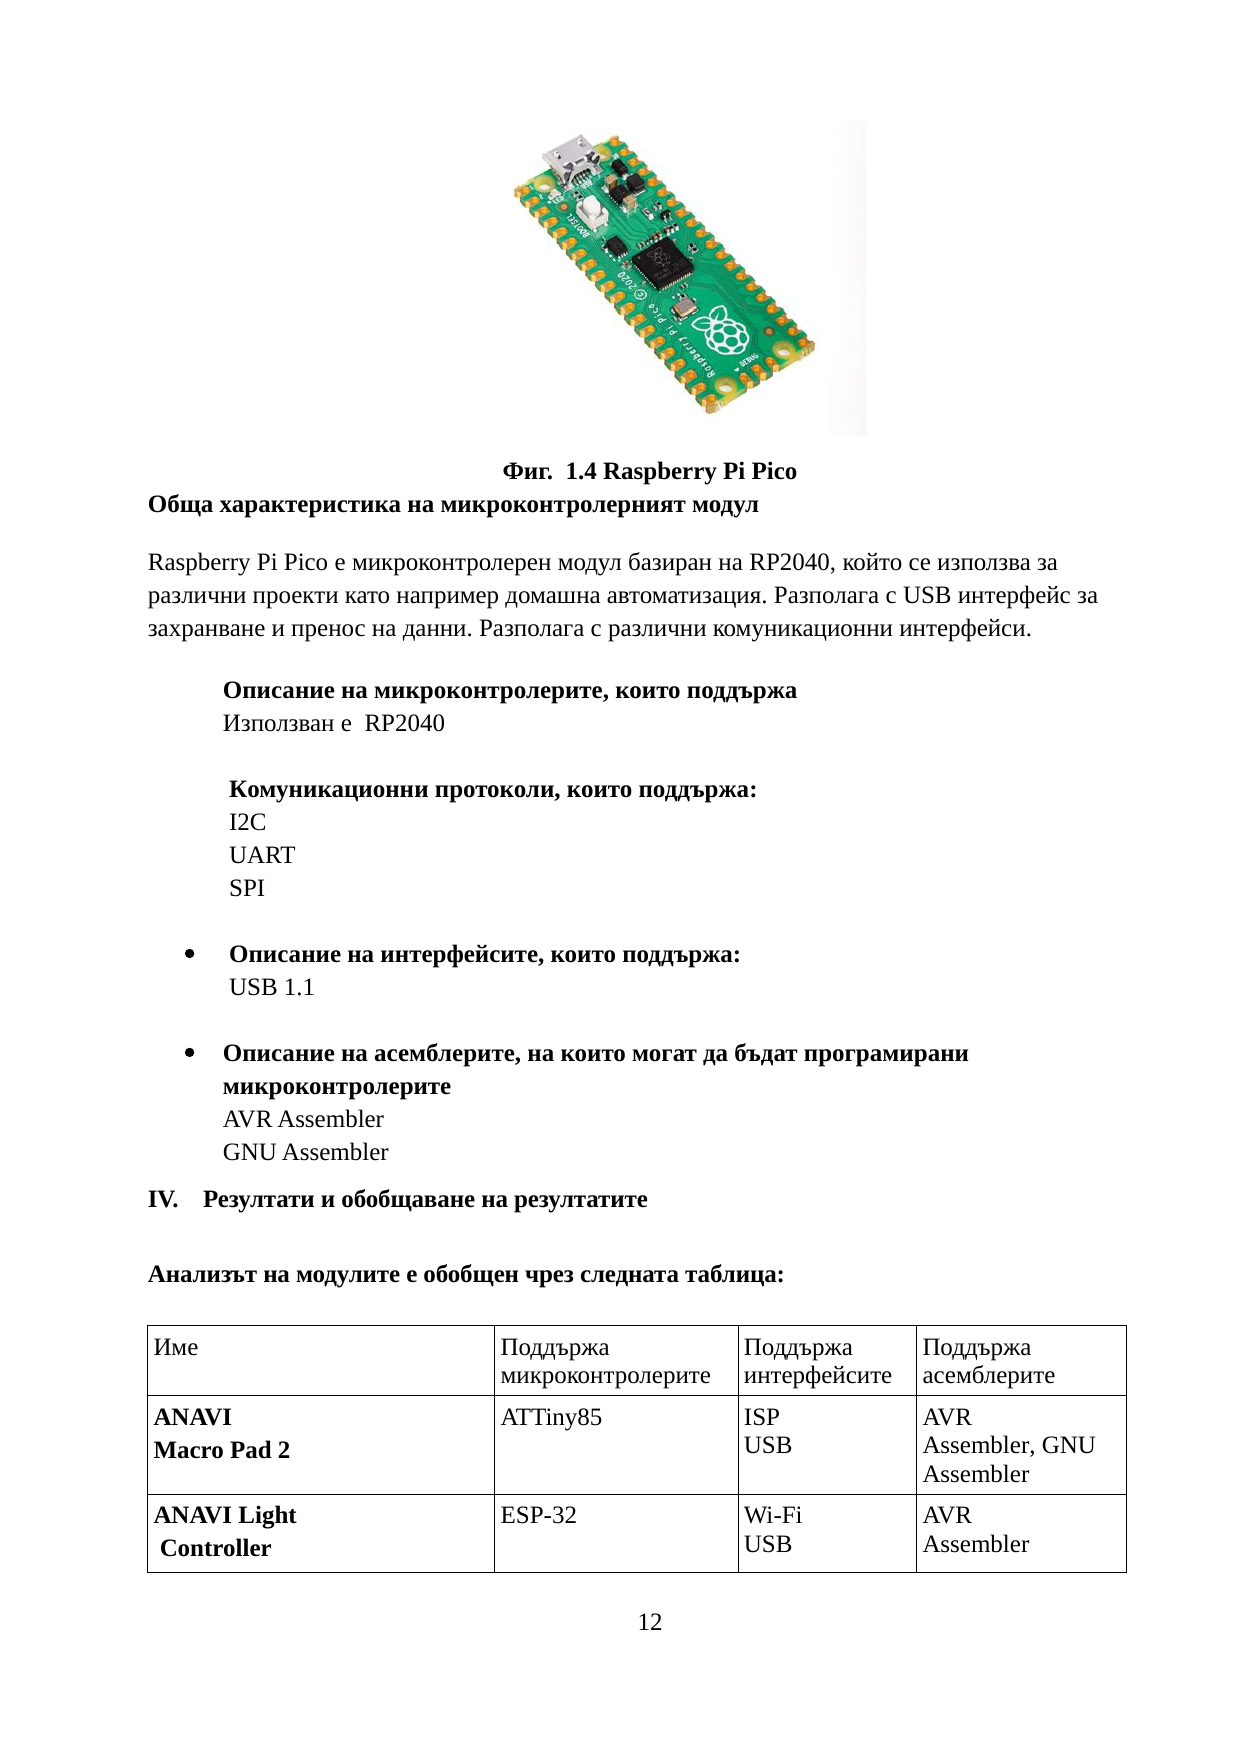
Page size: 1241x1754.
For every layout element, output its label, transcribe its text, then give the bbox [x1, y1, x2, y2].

text UART [229, 840, 1152, 868]
table_header Поддържа микроконтролерите [495, 1326, 738, 1395]
list Описание на микроконтролерите, които поддържа [185, 675, 1152, 703]
table_header Име [148, 1326, 494, 1395]
text Анализът на модулите е обобщен чрез следната таблица: [148, 1259, 1152, 1288]
text Фиг. 1.4 Raspberry Pi Pico [148, 456, 1152, 485]
table_cell ATTiny85 [495, 1396, 738, 1494]
text Raspberry Pi Pico e микроконтролерен модул базиран на RP2040, който се използва за различни проекти като например домашна автоматизация. Разполага с USB интерфейс за захранване и пренос на данни. Разполага с различни комуникационни интерфейси. [148, 547, 1152, 642]
table_header Поддържа асемблерите [917, 1326, 1126, 1395]
table_cell ISP USB [739, 1396, 916, 1494]
text I2C [229, 807, 1152, 836]
text SPI [229, 873, 1152, 902]
list Описание на асемблерите, на които могат да бъдат програмирани микроконтролерите [185, 1038, 1152, 1100]
subtitle IV. Резултати и обобщаване на резултатите [148, 1184, 1152, 1213]
text Използван е RP2040 [148, 708, 1152, 736]
text Обща характеристика на микроконтролерният модул [148, 489, 1152, 518]
table_cell ANAVI Light Controller [148, 1495, 494, 1572]
table_cell ANAVI Macro Pad 2 [148, 1396, 494, 1494]
text AVR Assembler [223, 1104, 1152, 1133]
picture [482, 118, 868, 439]
text USB 1.1 [148, 972, 1152, 1001]
text GNU Assembler [223, 1137, 1152, 1166]
text Комуникационни протоколи, които поддържа: [229, 774, 1152, 802]
table_cell AVR Assembler [917, 1495, 1126, 1572]
list Описание на интерфейсите, които поддържа: [185, 939, 1152, 968]
table_cell AVR Assembler, GNU Assembler [917, 1396, 1126, 1494]
table_header Поддържа интерфейсите [739, 1326, 916, 1395]
table_cell ESP-32 [495, 1495, 738, 1572]
table_cell Wi-Fi USB [739, 1495, 916, 1572]
